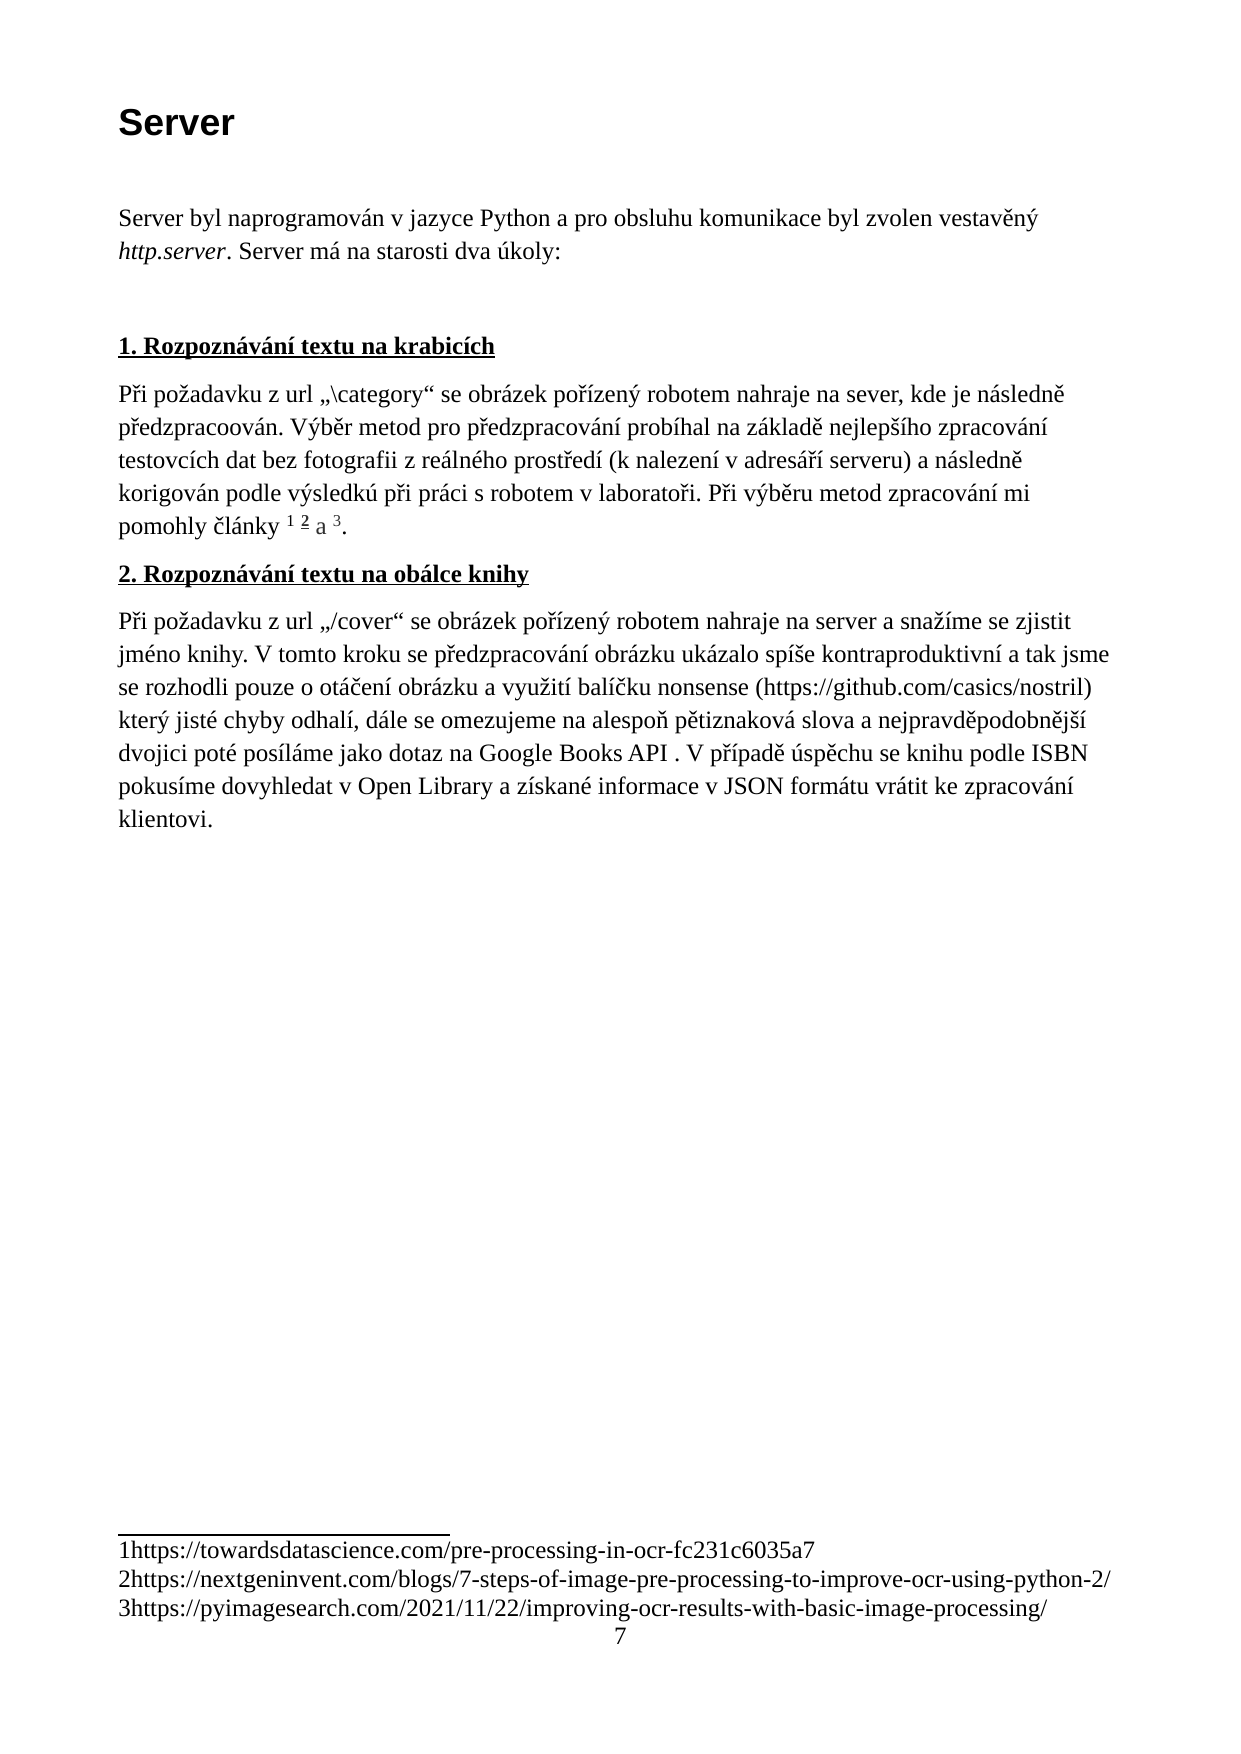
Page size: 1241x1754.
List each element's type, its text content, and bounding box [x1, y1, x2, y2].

text 2. Rozpoznávání textu na obálce knihy [118, 559, 1122, 587]
text Při požadavku z url „\category“ se obrázek pořízený robotem nahraje na sever, kde je následně předzpracoován. Výběr metod pro předzpracování probíhal na základě nejlepšího zpracování testovcích dat bez fotografii z reálného prostředí (k nalezení v adresáří serveru) a následně korigován podle výsledkú při práci s robotem v laboratoři. Při výběru metod zpracování mi pomohly články a . [118, 379, 1122, 540]
text https://pyimagesearch.com/2021/11/22/improving-ocr-results-with-basic-image-processing/ [118, 1593, 1122, 1621]
text 1. Rozpoznávání textu na krabicích [118, 331, 1122, 360]
subtitle Server [118, 100, 1122, 143]
text Při požadavku z url „/cover“ se obrázek pořízený robotem nahraje na server a snažíme se zjistit jméno knihy. V tomto kroku se předzpracování obrázku ukázalo spíše kontraproduktivní a tak jsme se rozhodli pouze o otáčení obrázku a využití balíčku nonsense (https://github.com/casics/nostril) který jisté chyby odhalí, dále se omezujeme na alespoň pětiznaková slova a nejpravděpodobnější dvojici poté posíláme jako dotaz na Google Books API . V případě úspěchu se knihu podle ISBN pokusíme dovyhledat v Open Library a získané informace v JSON formátu vrátit ke zpracování klientovi. [118, 606, 1122, 833]
text Server byl naprogramován v jazyce Python a pro obsluhu komunikace byl zvolen vestavěný http.server. Server má na starosti dva úkoly: [118, 203, 1122, 265]
text https://nextgeninvent.com/blogs/7-steps-of-image-pre-processing-to-improve-ocr-using-python-2/ [118, 1564, 1122, 1593]
text https://towardsdatascience.com/pre-processing-in-ocr-fc231c6035a7 [118, 1535, 1122, 1564]
